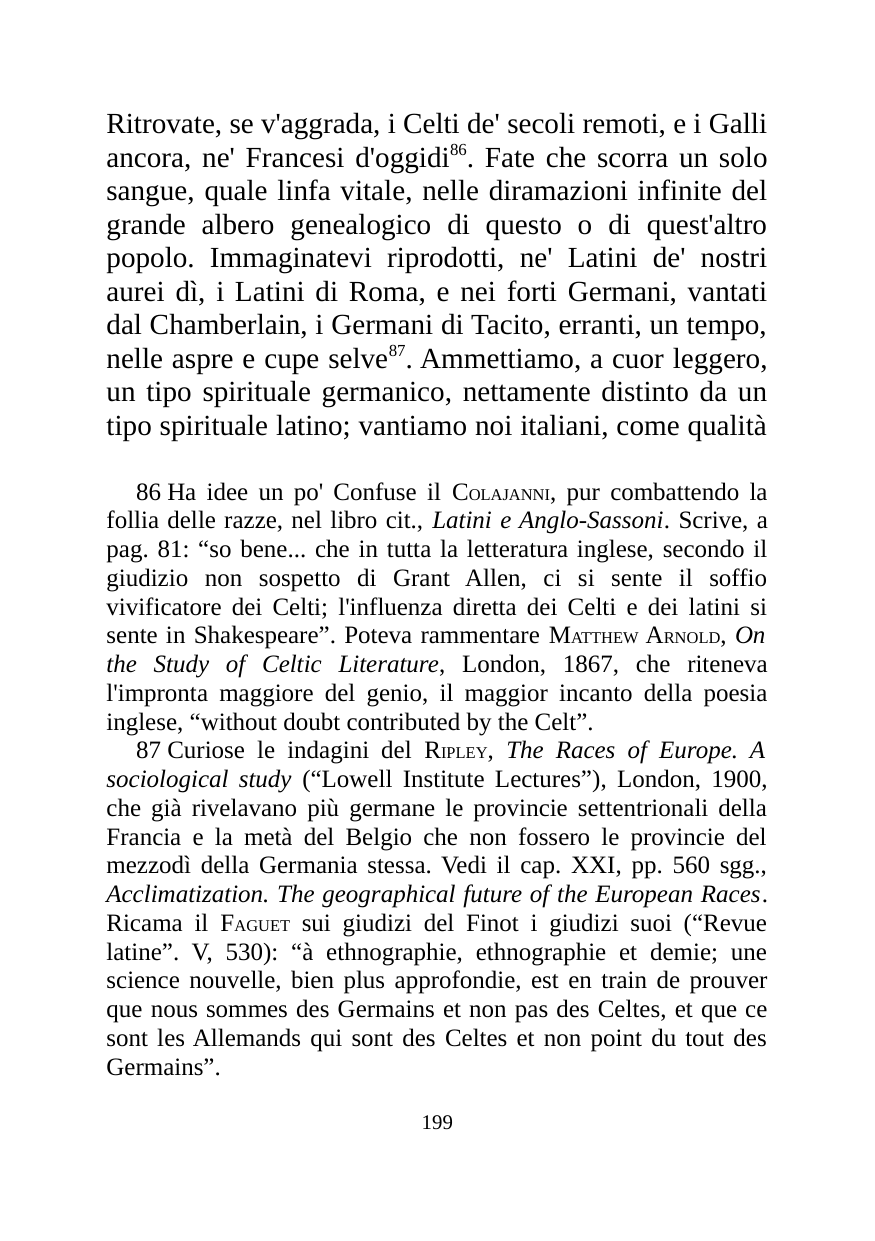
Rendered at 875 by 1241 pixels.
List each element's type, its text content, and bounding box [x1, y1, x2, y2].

text Curiose le indagini del Ripley, The Races of Europe. A sociological study (“Lowell Institute Lectures”), London, 1900, che già rivelavano più germane le provincie settentrionali della Francia e la metà del Belgio che non fossero le provincie del mezzodì della Germania stessa. Vedi il cap. XXI, pp. 560 sgg., Acclimatization. The geographical future of the European Races. Ricama il Faguet sui giudizi del Finot i giudizi suoi (“Revue latine”. V, 530): “à ethnographie, ethnographie et demie; une science nouvelle, bien plus approfondie, est en train de prouver que nous sommes des Germains et non pas des Celtes, et que ce sont les Allemands qui sont des Celtes et non point du tout des Germains”. [106, 735, 768, 1080]
text Ritrovate, se v'aggrada, i Celti de' secoli remoti, e i Galli ancora, ne' Francesi d'oggidi. Fate che scorra un solo sangue, quale linfa vitale, nelle diramazioni infinite del grande albero genealogico di questo o di quest'altro popolo. Immaginatevi riprodotti, ne' Latini de' nostri aurei dì, i Latini di Roma, e nei forti Germani, vantati dal Chamberlain, i Germani di Tacito, erranti, un tempo, nelle aspre e cupe selve. Ammettiamo, a cuor leggero, un tipo spirituale germanico, nettamente distinto da un tipo spirituale latino; vantiamo noi italiani, come qualità [106, 106, 768, 442]
text Ha idee un po' Confuse il Colajanni, pur combattendo la follia delle razze, nel libro cit., Latini e Anglo-Sassoni. Scrive, a pag. 81: “so bene... che in tutta la letteratura inglese, secondo il giudizio non sospetto di Grant Allen, ci si sente il soffio vivificatore dei Celti; l'influenza diretta dei Celti e dei latini si sente in Shakespeare”. Poteva rammentare Matthew Arnold, On the Study of Celtic Literature, London, 1867, che riteneva l'impronta maggiore del genio, il maggior incanto della poesia inglese, “without doubt contributed by the Celt”. [106, 477, 768, 735]
